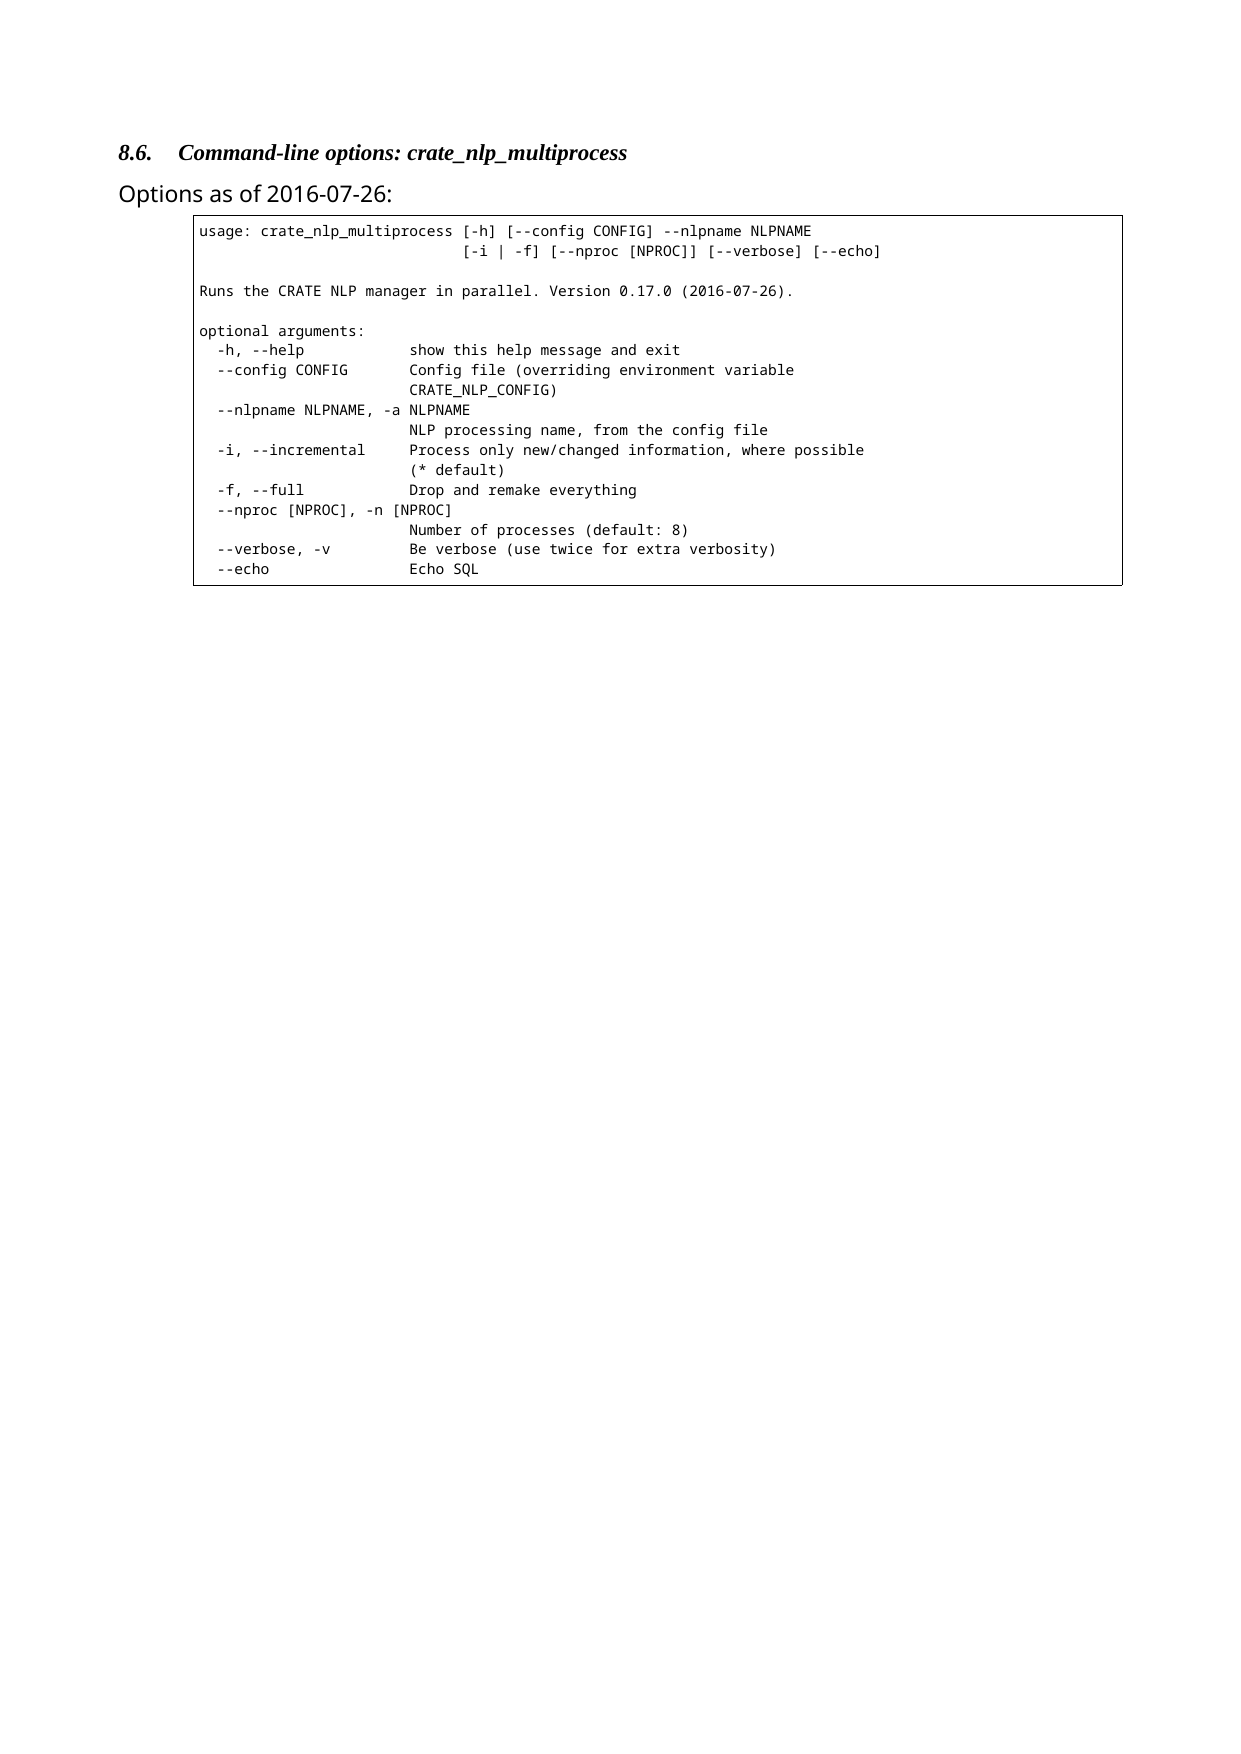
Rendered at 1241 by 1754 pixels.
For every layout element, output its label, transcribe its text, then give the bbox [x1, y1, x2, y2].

text Options as of 2016-07-26: [118, 178, 1122, 209]
subtitle Command-line options: crate_nlp_multiprocess [118, 139, 1122, 165]
table_header usage: crate_nlp_multiprocess [-h] [--config CONFIG] --nlpname NLPNAME [-i | -f] [--nproc [NPROC]] [--verbose] [--echo] Runs the CRATE NLP manager in parallel. Version 0.17.0 (2016-07-26). optional arguments: -h, --help show this help message and exit --config CONFIG Config file (overriding environment variable CRATE_NLP_CONFIG) --nlpname NLPNAME, -a NLPNAME NLP processing name, from the config file -i, --incremental Process only new/changed information, where possible (* default) -f, --full Drop and remake everything --nproc [NPROC], -n [NPROC] Number of processes (default: 8) --verbose, -v Be verbose (use twice for extra verbosity) --echo Echo SQL [194, 216, 1122, 585]
